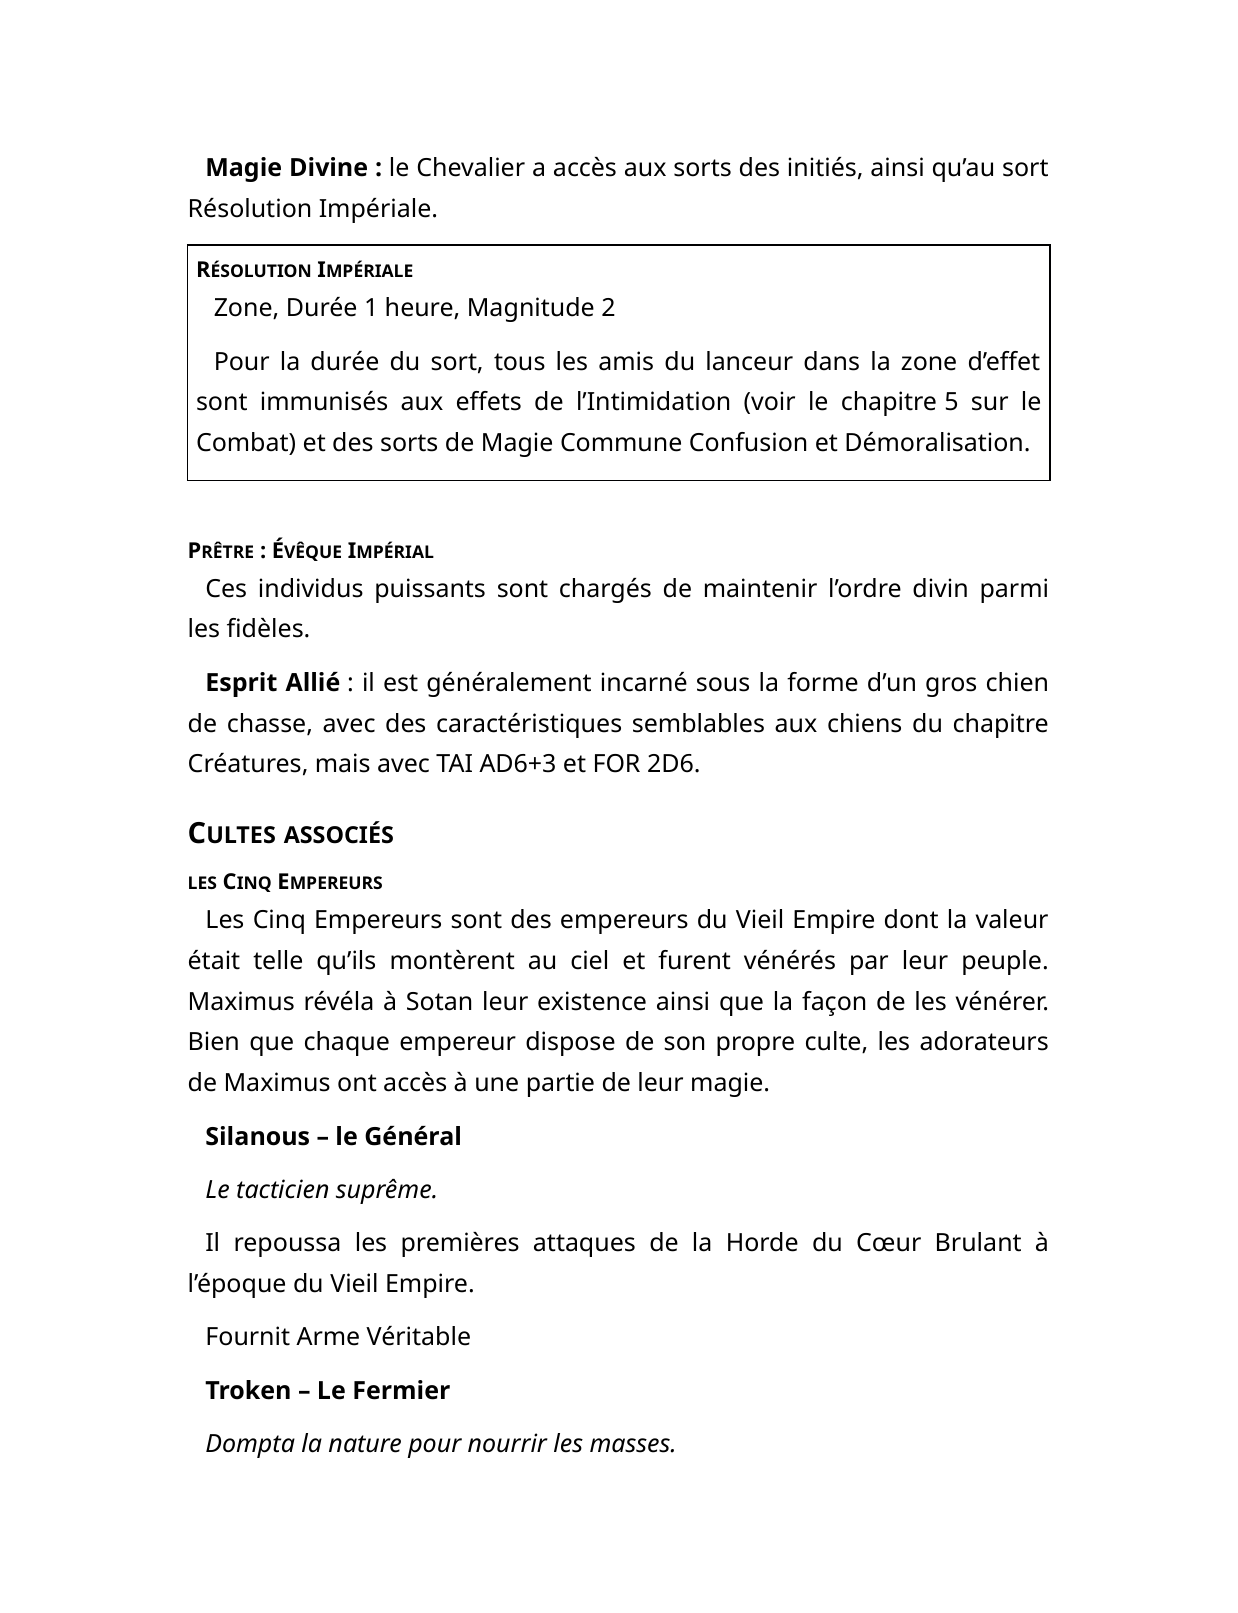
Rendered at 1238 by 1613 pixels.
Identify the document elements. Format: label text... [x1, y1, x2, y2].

table_header Résolution Impériale Zone, Durée 1 heure, Magnitude 2 Pour la durée du sort, tous les amis du lanceur dans la zone d’effet sont immunisés aux effets de l’Intimidation (voir le chapitre 5 sur le Combat) et des sorts de Magie Commune Confusion et Démoralisation. [188, 246, 1049, 480]
text Le tacticien suprême. [187, 1172, 1050, 1206]
text Silanous – le Général [187, 1118, 1050, 1152]
text Prêtre : Évêque Impérial [187, 534, 1050, 564]
text Magie Divine : le Chevalier a accès aux sorts des initiés, ainsi qu’au sort Résolution Impériale. [187, 150, 1050, 225]
text Esprit Allié : il est généralement incarné sous la forme d’un gros chien de chasse, avec des caractéristiques semblables aux chiens du chapitre Créatures, mais avec TAI AD6+3 et FOR 2D6. [187, 664, 1050, 780]
text Il repoussa les premières attaques de la Horde du Cœur Brulant à l’époque du Vieil Empire. [187, 1225, 1050, 1300]
text Dompta la nature pour nourrir les masses. [187, 1426, 1050, 1460]
text Les Cinq Empereurs sont des empereurs du Vieil Empire dont la valeur était telle qu’ils montèrent au ciel et furent vénérés par leur peuple. Maximus révéla à Sotan leur existence ainsi que la façon de les vénérer. Bien que chaque empereur dispose de son propre culte, les adorateurs de Maximus ont accès à une partie de leur magie. [187, 902, 1050, 1099]
text les Cinq Empereurs [187, 866, 1050, 896]
text Cultes associés [187, 812, 1050, 852]
text Fournit Arme Véritable [187, 1319, 1050, 1353]
text Ces individus puissants sont chargés de maintenir l’ordre divin parmi les fidèles. [187, 570, 1050, 645]
text Troken – Le Fermier [187, 1372, 1050, 1406]
